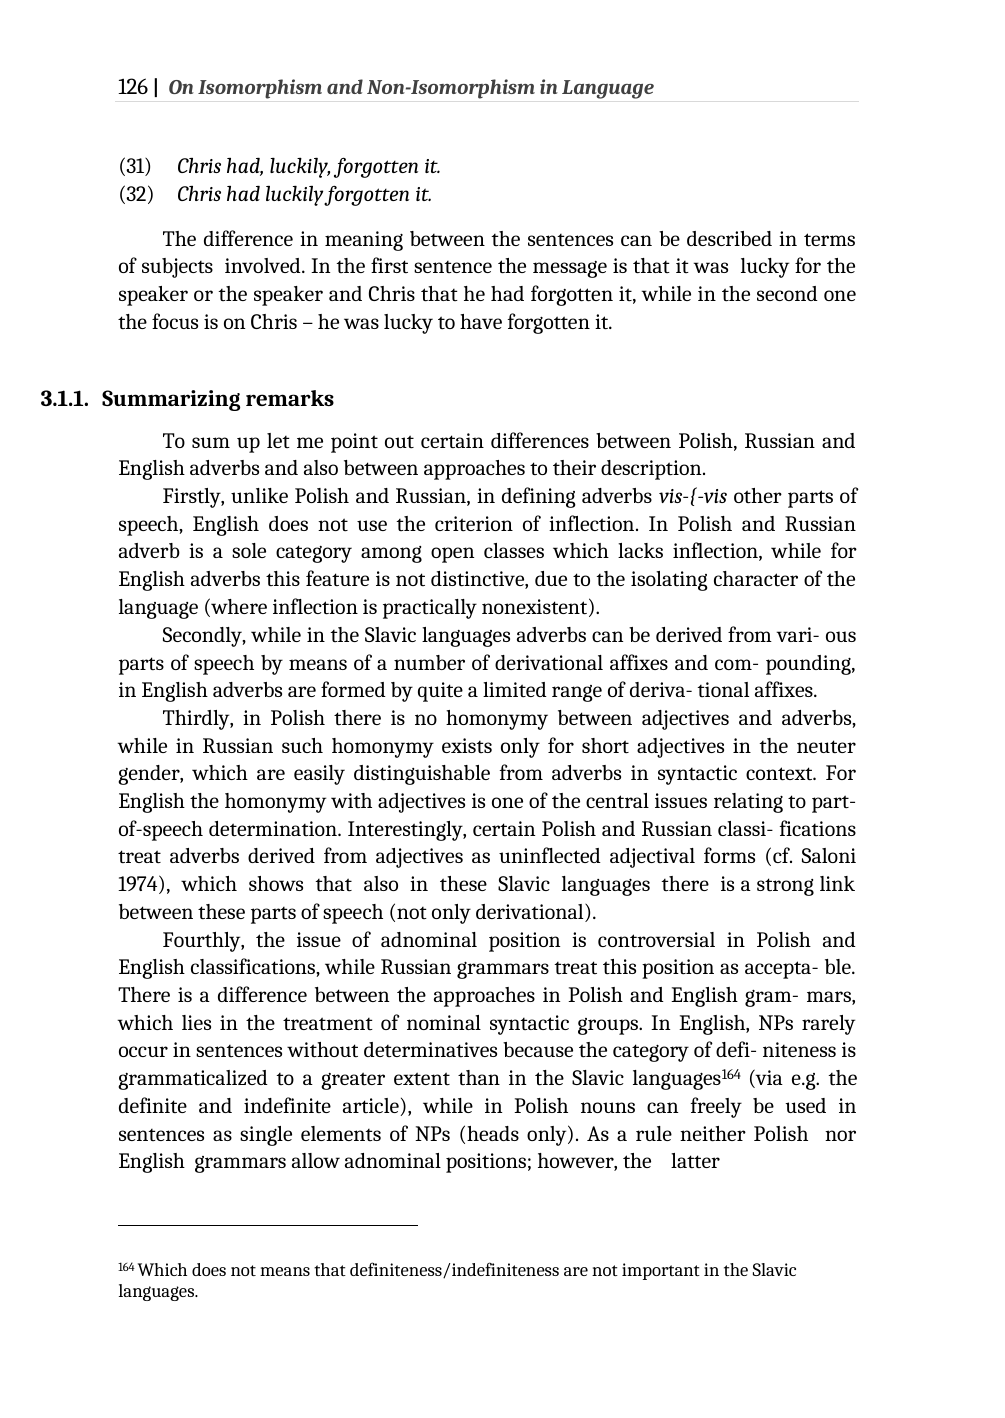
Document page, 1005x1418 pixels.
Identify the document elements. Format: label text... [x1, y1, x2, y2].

list Chris had luckily forgotten it. [118, 182, 871, 207]
text Thirdly, in Polish there is no homonymy between adjectives and adverbs, while in Russian such homonymy exists only for short adjectives in the neuter gender, which are easily distinguishable from adverbs in syntactic context. For English the homonymy with adjectives is one of the central issues relating to part-of-speech determination. Interestingly, certain Polish and Russian classi- fications treat adverbs derived from adjectives as uninflected adjectival forms (cf. Saloni 1974), which shows that also in these Slavic languages there is a strong link between these parts of speech (not only derivational). [118, 706, 857, 925]
text To sum up let me point out certain differences between Polish, Russian and English adverbs and also between approaches to their description. [118, 428, 857, 481]
text Fourthly, the issue of adnominal position is controversial in Polish and English classifications, while Russian grammars treat this position as accepta- ble. There is a difference between the approaches in Polish and English gram- mars, which lies in the treatment of nominal syntactic groups. In English, NPs rarely occur in sentences without determinatives because the category of defi- niteness is grammaticalized to a greater extent than in the Slavic languages164 (via e.g. the definite and indefinite article), while in Polish nouns can freely be used in sentences as single elements of NPs (heads only). As a rule neither Polish nor English grammars allow adnominal positions; however, the latter [118, 927, 857, 1174]
text The difference in meaning between the sentences can be described in terms of subjects involved. In the first sentence the message is that it was lucky for the speaker or the speaker and Chris that he had forgotten it, while in the second one the focus is on Chris – he was lucky to have forgotten it. [118, 226, 857, 334]
text Secondly, while in the Slavic languages adverbs can be derived from vari- ous parts of speech by means of a number of derivational affixes and com- pounding, in English adverbs are formed by quite a limited range of deriva- tional affixes. [118, 623, 857, 703]
subtitle Summarizing remarks [41, 386, 871, 412]
list Chris had, luckily, forgotten it. [118, 154, 871, 179]
text 164 Which does not means that definiteness/indefiniteness are not important in the Slavic languages. [118, 1259, 871, 1303]
text Firstly, unlike Polish and Russian, in defining adverbs vis-{-vis other parts of speech, English does not use the criterion of inflection. In Polish and Russian adverb is a sole category among open classes which lacks inflection, while for English adverbs this feature is not distinctive, due to the isolating character of the language (where inflection is practically nonexistent). [118, 484, 857, 620]
